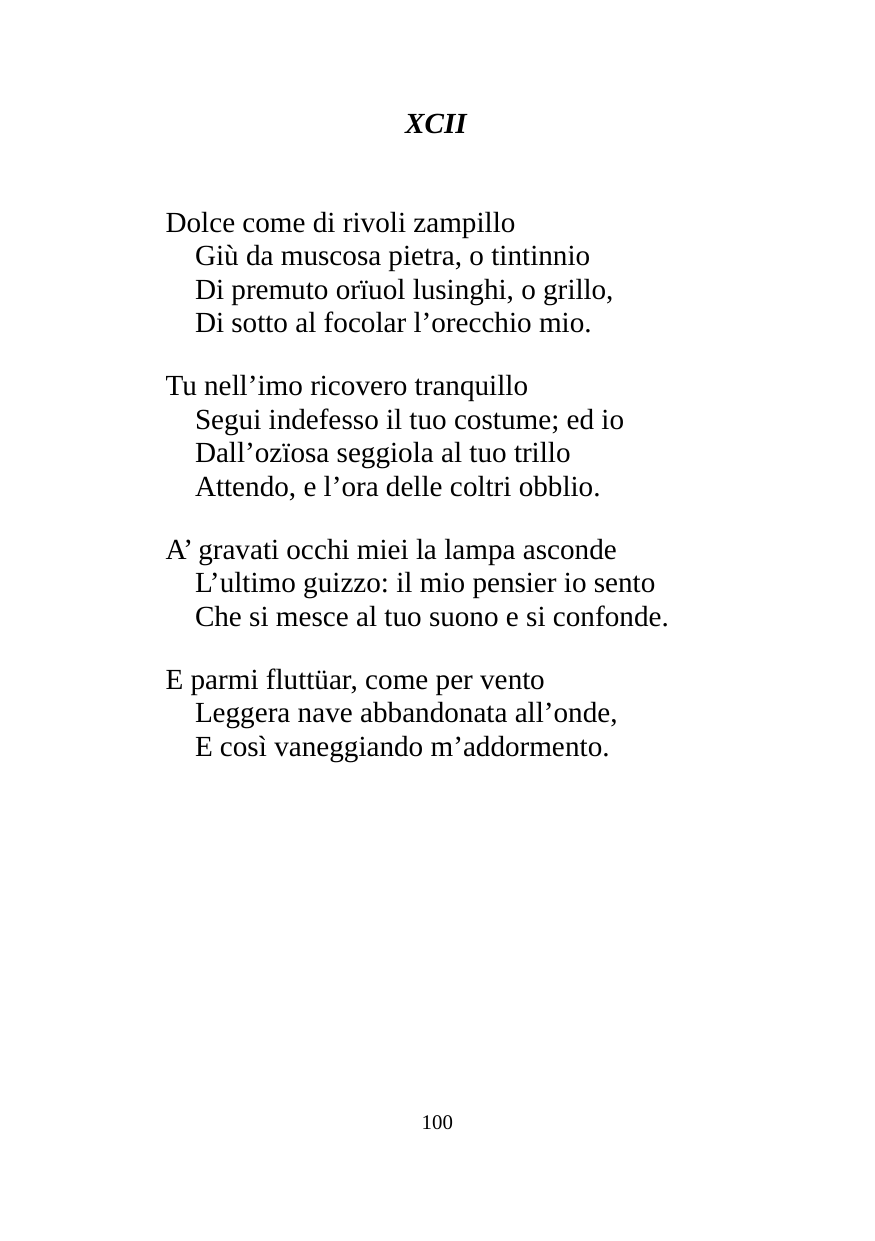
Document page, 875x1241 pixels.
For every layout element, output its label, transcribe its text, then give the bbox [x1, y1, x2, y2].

text A’ gravati occhi miei la lampa asconde L’ultimo guizzo: il mio pensier io sento Che si mesce al tuo suono e si confonde. [165, 532, 768, 633]
text Tu nell’imo ricovero tranquillo Segui indefesso il tuo costume; ed io Dall’ozïosa seggiola al tuo trillo Attendo, e l’ora delle coltri obblio. [165, 368, 768, 502]
text Dolce come di rivoli zampillo Giù da muscosa pietra, o tintinnio Di premuto orïuol lusinghi, o grillo, Di sotto al focolar l’orecchio mio. [165, 205, 768, 339]
subtitle XCII [106, 106, 768, 140]
text E parmi fluttüar, come per vento Leggera nave abbandonata all’onde, E così vaneggiando m’addormento. [165, 662, 768, 763]
